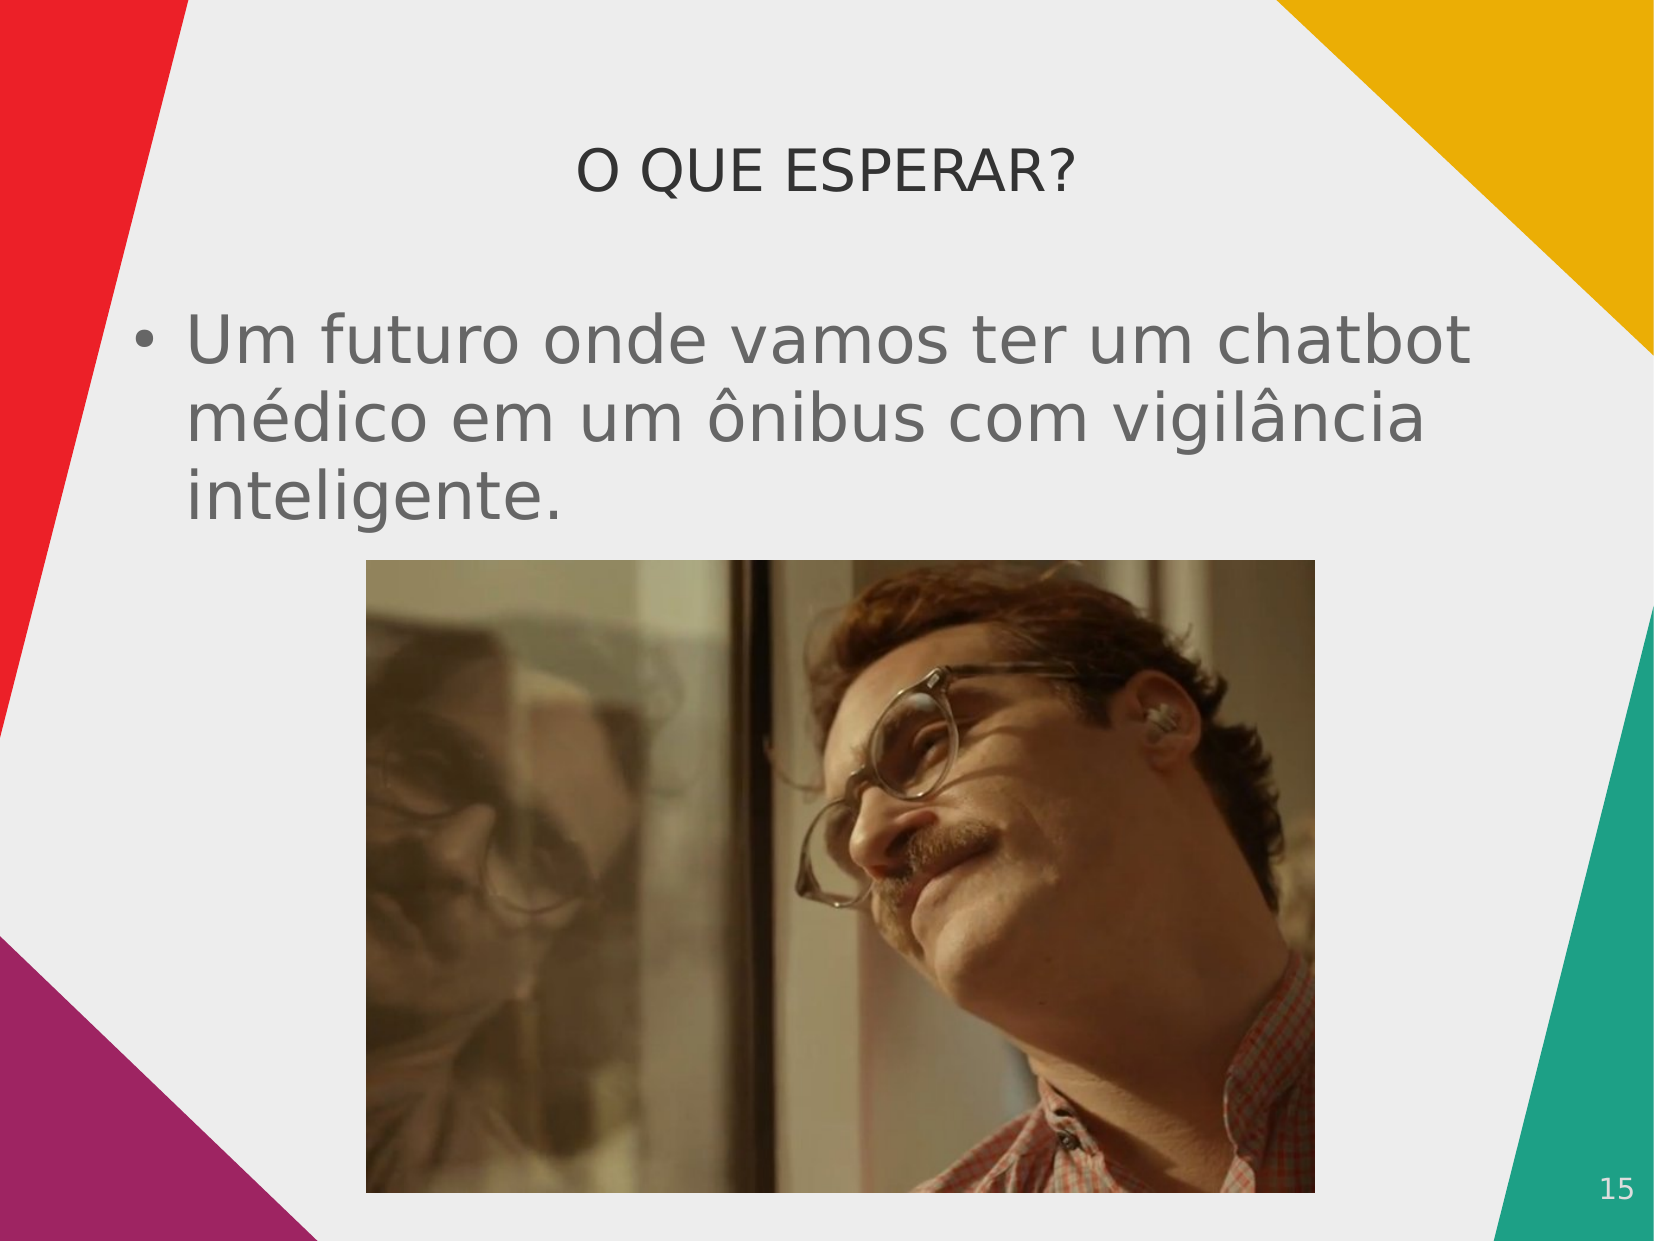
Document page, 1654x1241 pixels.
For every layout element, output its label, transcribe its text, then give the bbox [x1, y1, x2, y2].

picture [366, 560, 1315, 1193]
list Um futuro onde vamos ter um chatbot médico em um ônibus com vigilância inteligente. [114, 302, 1539, 1033]
title O QUE ESPERAR? [114, 73, 1539, 271]
